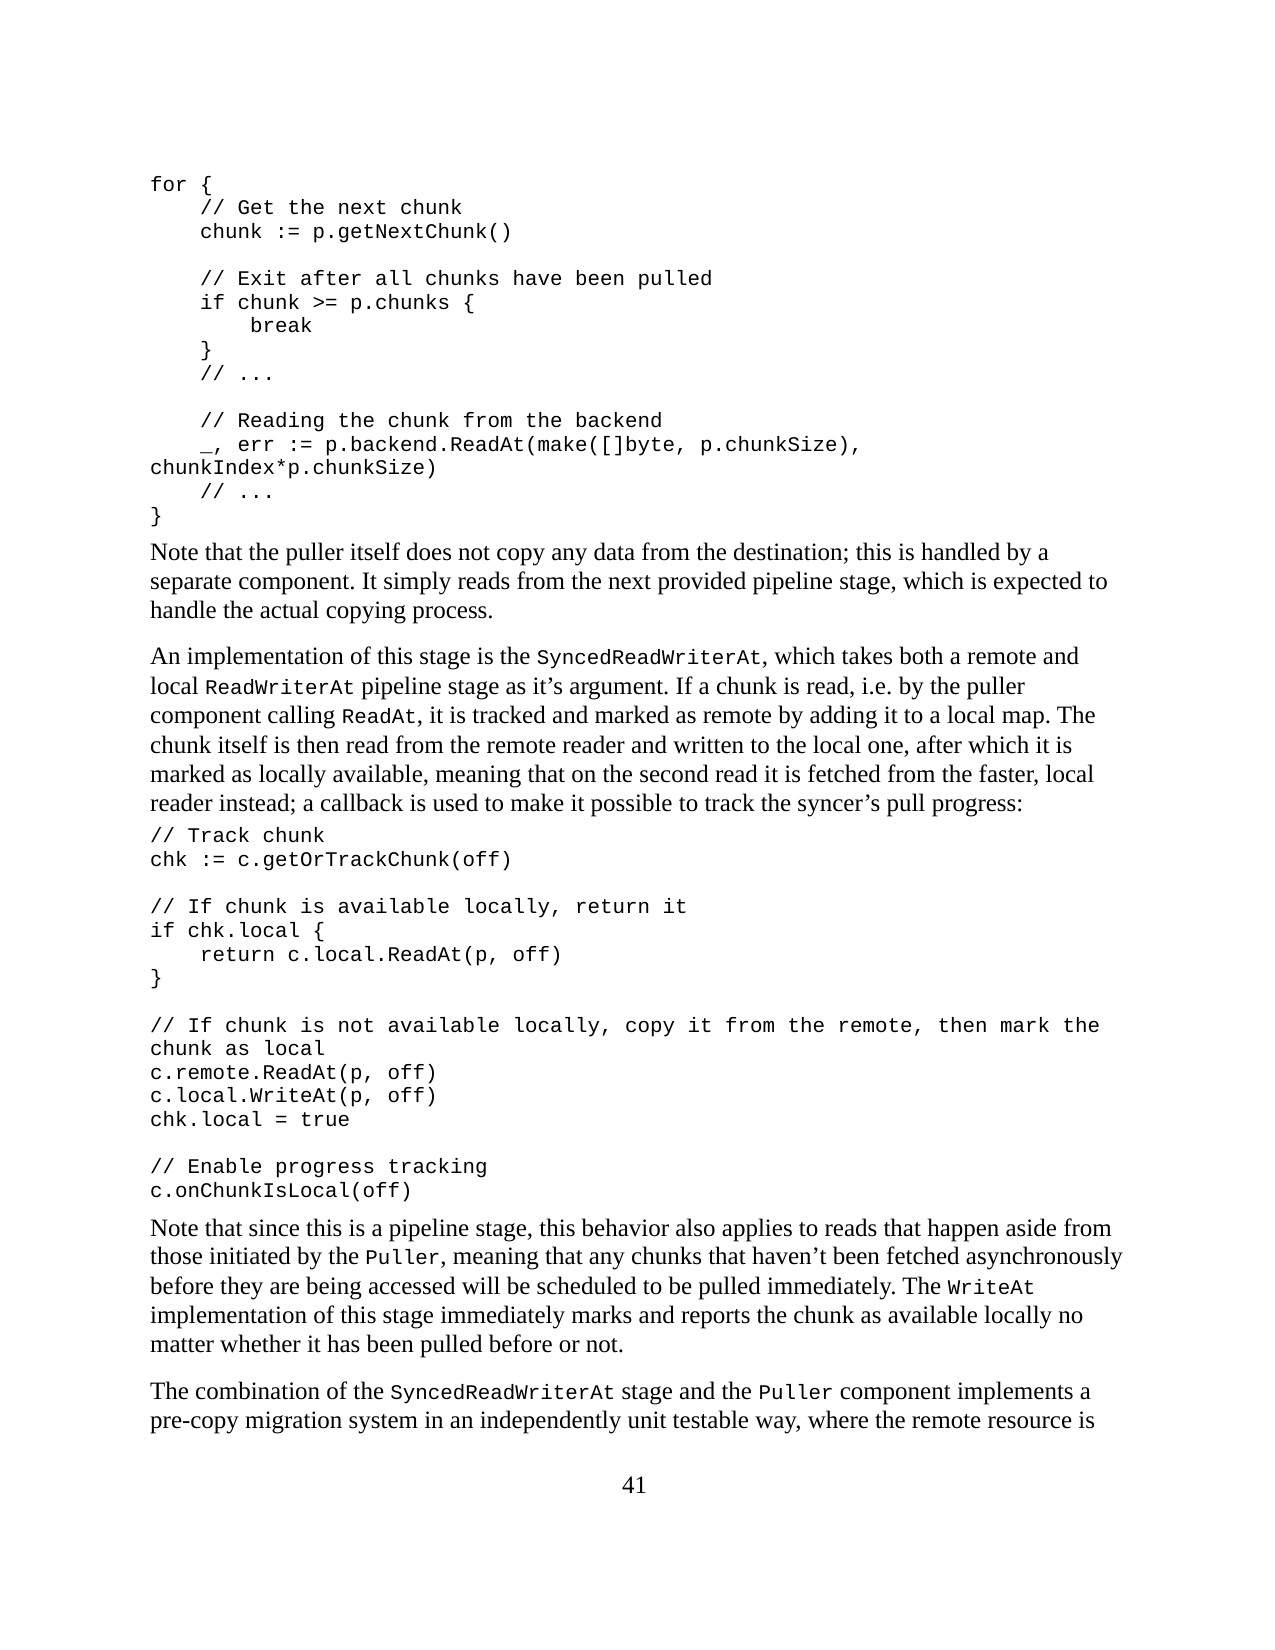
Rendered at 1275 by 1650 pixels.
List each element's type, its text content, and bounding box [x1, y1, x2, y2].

text c.onChunkIsLocal(off) [150, 1180, 1125, 1204]
text // Reading the chunk from the backend [150, 410, 1125, 434]
text } [150, 967, 1125, 991]
text The combination of the SyncedReadWriterAt stage and the Puller component implements a pre-copy migration system in an independently unit testable way, where the remote resource is [150, 1376, 1125, 1434]
text // If chunk is not available locally, copy it from the remote, then mark the chunk as local [150, 1014, 1125, 1062]
text chunk := p.getNextChunk() [150, 221, 1125, 244]
text break [150, 316, 1125, 339]
text // Track chunk [150, 825, 1125, 849]
text // Exit after all chunks have been pulled [150, 268, 1125, 292]
text _, err := p.backend.ReadAt(make([]byte, p.chunkSize), chunkIndex*p.chunkSize) [150, 434, 1125, 481]
text } [150, 339, 1125, 363]
text for { [150, 174, 1125, 197]
text if chk.local { [150, 920, 1125, 944]
text Note that since this is a pipeline stage, this behavior also applies to reads that happen aside from those initiated by the Puller, meaning that any chunks that haven’t been fetched asynchronously before they are being accessed will be scheduled to be pulled immediately. The WriteAt implementation of this stage immediately marks and reports the chunk as available locally no matter whether it has been pulled before or not. [150, 1213, 1125, 1358]
text An implementation of this stage is the SyncedReadWriterAt, which takes both a remote and local ReadWriterAt pipeline stage as it’s argument. If a chunk is read, i.e. by the puller component calling ReadAt, it is tracked and marked as remote by adding it to a local map. The chunk itself is then read from the remote reader and written to the local one, after which it is marked as locally available, meaning that on the second read it is fetched from the faster, local reader instead; a callback is used to make it possible to track the syncer’s pull progress: [150, 641, 1125, 816]
text // Get the next chunk [150, 197, 1125, 221]
text c.remote.ReadAt(p, off) [150, 1062, 1125, 1086]
text // ... [150, 363, 1125, 386]
text } [150, 505, 1125, 528]
text // If chunk is available locally, return it [150, 896, 1125, 920]
text // ... [150, 481, 1125, 505]
text Note that the puller itself does not copy any data from the destination; this is handled by a separate component. It simply reads from the next provided pipeline stage, which is expected to handle the actual copying process. [150, 537, 1125, 623]
text return c.local.ReadAt(p, off) [150, 944, 1125, 967]
text if chunk >= p.chunks { [150, 292, 1125, 316]
text // Enable progress tracking [150, 1156, 1125, 1180]
text chk.local = true [150, 1109, 1125, 1133]
text chk := c.getOrTrackChunk(off) [150, 849, 1125, 873]
text c.local.WriteAt(p, off) [150, 1086, 1125, 1109]
